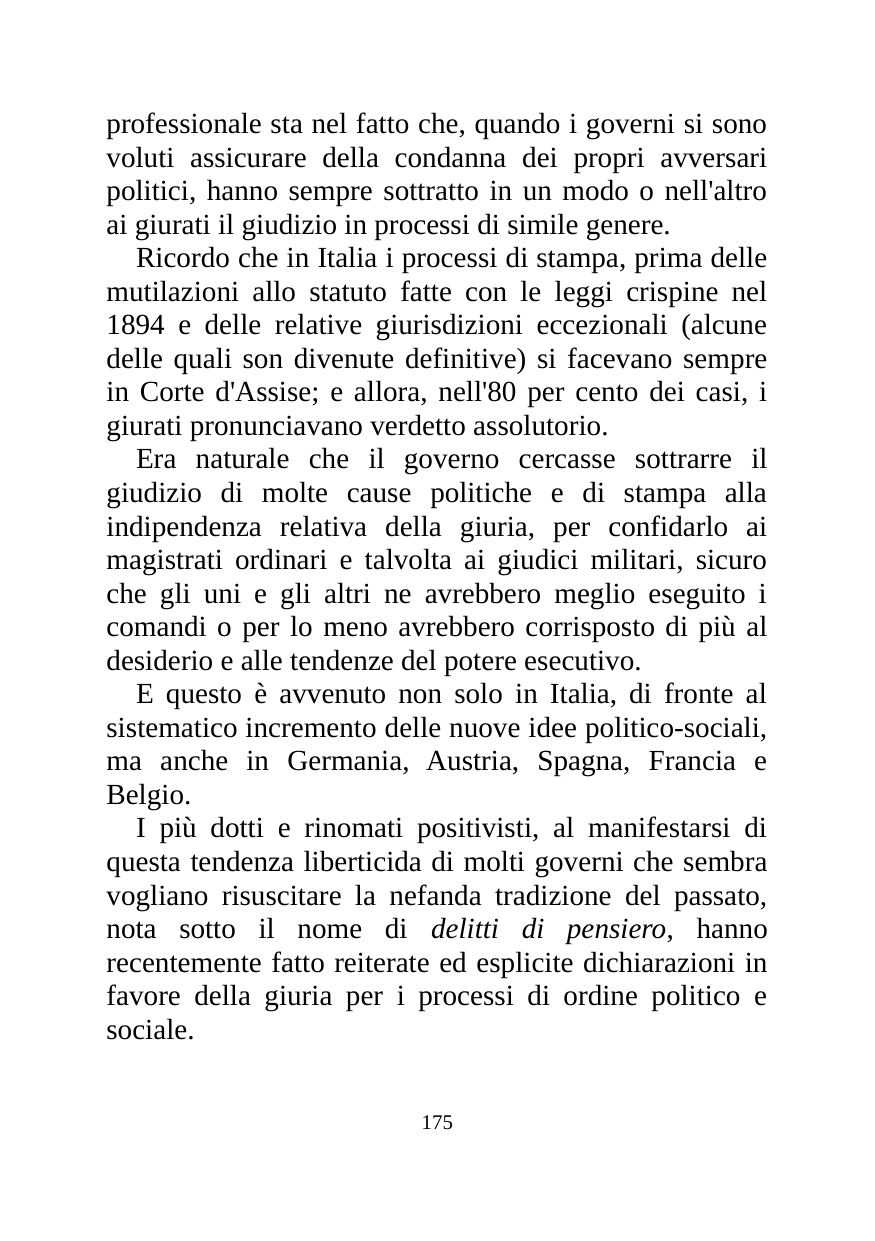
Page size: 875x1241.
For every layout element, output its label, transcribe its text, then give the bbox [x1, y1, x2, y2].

text I più dotti e rinomati positivisti, al manifestarsi di questa tendenza liberticida di molti governi che sembra vogliano risuscitare la nefanda tradizione del passato, nota sotto il nome di delitti di pensiero, hanno recentemente fatto reiterate ed esplicite dichiarazioni in favore della giuria per i processi di ordine politico e sociale. [106, 811, 768, 1045]
text professionale sta nel fatto che, quando i governi si sono voluti assicurare della condanna dei propri avversari politici, hanno sempre sottratto in un modo o nell'altro ai giurati il giudizio in processi di simile genere. [106, 106, 768, 240]
text E questo è avvenuto non solo in Italia, di fronte al sistematico incremento delle nuove idee politico-sociali, ma anche in Germania, Austria, Spagna, Francia e Belgio. [106, 676, 768, 811]
text Era naturale che il governo cercasse sottrarre il giudizio di molte cause politiche e di stampa alla indipendenza relativa della giuria, per confidarlo ai magistrati ordinari e talvolta ai giudici militari, sicuro che gli uni e gli altri ne avrebbero meglio eseguito i comandi o per lo meno avrebbero corrisposto di più al desiderio e alle tendenze del potere esecutivo. [106, 442, 768, 676]
text Ricordo che in Italia i processi di stampa, prima delle mutilazioni allo statuto fatte con le leggi crispine nel 1894 e delle relative giurisdizioni eccezionali (alcune delle quali son divenute definitive) si facevano sempre in Corte d'Assise; e allora, nell'80 per cento dei casi, i giurati pronunciavano verdetto assolutorio. [106, 240, 768, 442]
